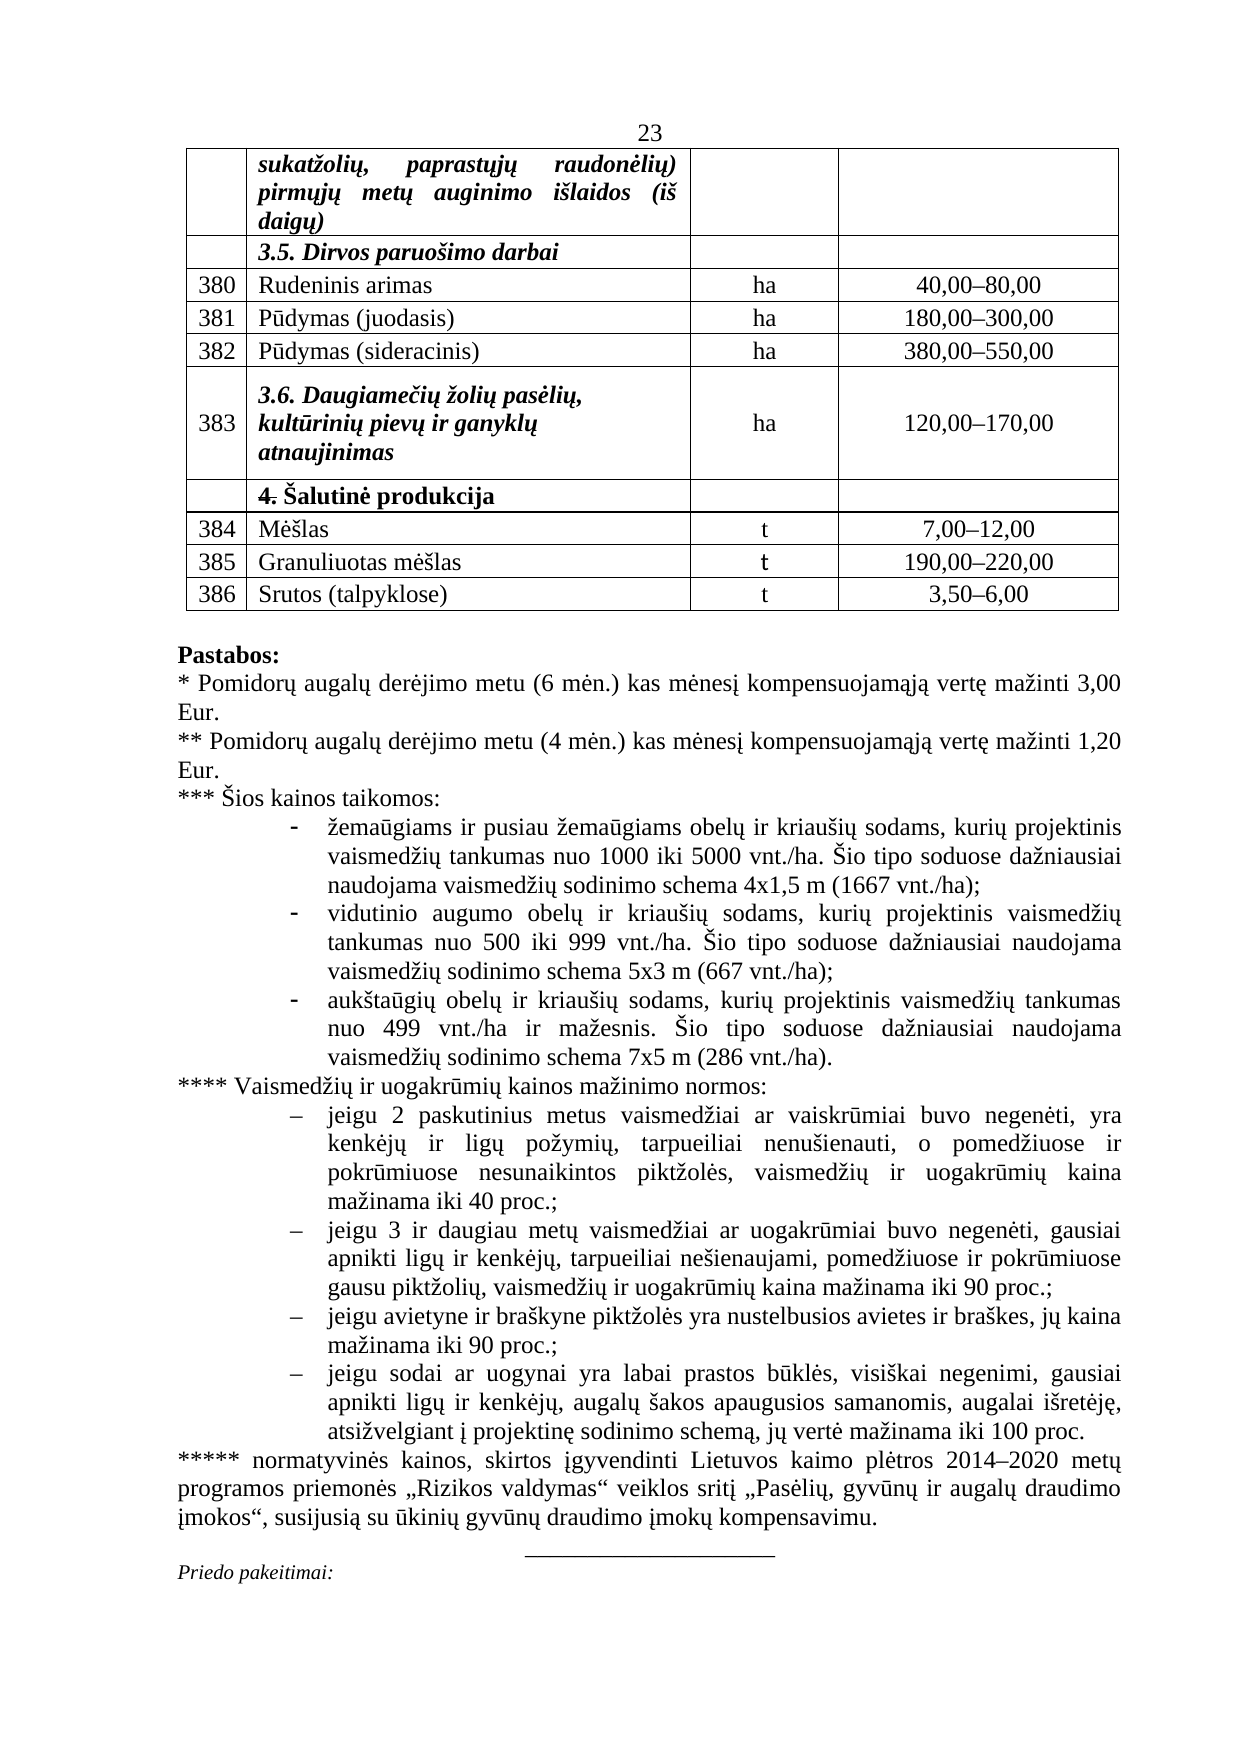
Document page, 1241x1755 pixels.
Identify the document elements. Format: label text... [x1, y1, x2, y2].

table_cell [187, 149, 246, 235]
table_cell ha [691, 334, 838, 366]
table_cell ha [691, 269, 838, 301]
text Priedo pakeitimai: [177, 1560, 1122, 1584]
table_cell 383 [187, 367, 246, 479]
list jeigu 3 ir daugiau metų vaismedžiai ar uogakrūmiai buvo negenėti, gausiai apnikti ligų ir kenkėjų, tarpueiliai nešienaujami, pomedžiuose ir pokrūmiuose gausu piktžolių, vaismedžių ir uogakrūmių kaina mažinama iki 90 proc.; [290, 1215, 1122, 1301]
table_cell 120,00–170,00 [839, 367, 1118, 479]
table_cell [839, 480, 1118, 511]
text Pastabos: [177, 640, 1122, 668]
table_cell Rudeninis arimas [247, 269, 690, 301]
table_cell ha [691, 367, 838, 479]
table_cell 3.5. Dirvos paruošimo darbai [247, 236, 690, 268]
table_cell t [691, 545, 838, 577]
table_cell 3,50–6,00 [839, 578, 1118, 610]
table_cell 180,00–300,00 [839, 302, 1118, 333]
text ** Pomidorų augalų derėjimo metu (4 mėn.) kas mėnesį kompensuojamąją vertę mažinti 1,20 Eur. [177, 726, 1122, 783]
text ***** normatyvinės kainos, skirtos įgyvendinti Lietuvos kaimo plėtros 2014–2020 metų programos priemonės „Rizikos valdymas“ veiklos sritį „Pasėlių, gyvūnų ir augalų draudimo įmokos“, susijusią su ūkinių gyvūnų draudimo įmokų kompensavimu. [177, 1445, 1122, 1531]
table_cell 381 [187, 302, 246, 333]
table_cell t [691, 578, 838, 610]
table_cell Pūdymas (sideracinis) [247, 334, 690, 366]
table_cell 382 [187, 334, 246, 366]
table_cell 384 [187, 513, 246, 544]
table_cell 7,00–12,00 [839, 513, 1118, 544]
table_cell Mėšlas [247, 513, 690, 544]
table_cell ha [691, 302, 838, 333]
text **** Vaismedžių ir uogakrūmių kainos mažinimo normos: [177, 1071, 1122, 1100]
list jeigu avietyne ir braškyne piktžolės yra nustelbusios avietes ir braškes, jų kaina mažinama iki 90 proc.; [290, 1301, 1122, 1358]
table_cell [691, 149, 838, 235]
table_cell 380 [187, 269, 246, 301]
table_cell [691, 236, 838, 268]
table_cell Pūdymas (juodasis) [247, 302, 690, 333]
list aukštaūgių obelų ir kriaušių sodams, kurių projektinis vaismedžių tankumas nuo 499 vnt./ha ir mažesnis. Šio tipo soduose dažniausiai naudojama vaismedžių sodinimo schema 7x5 m (286 vnt./ha). [290, 985, 1122, 1071]
list jeigu 2 paskutinius metus vaismedžiai ar vaiskrūmiai buvo negenėti, yra kenkėjų ir ligų požymių, tarpueiliai nenušienauti, o pomedžiuose ir pokrūmiuose nesunaikintos piktžolės, vaismedžių ir uogakrūmių kaina mažinama iki 40 proc.; [290, 1100, 1122, 1215]
text *** Šios kainos taikomos: [177, 783, 1122, 812]
table_cell [187, 236, 246, 268]
table_cell t [691, 513, 838, 544]
table_cell [691, 480, 838, 511]
table_cell 386 [187, 578, 246, 610]
table_cell Srutos (talpyklose) [247, 578, 690, 610]
table_cell 40,00–80,00 [839, 269, 1118, 301]
table_cell [839, 236, 1118, 268]
table_cell sukatžolių, paprastųjų raudonėlių) pirmųjų metų auginimo išlaidos (iš daigų) [247, 149, 690, 235]
list jeigu sodai ar uogynai yra labai prastos būklės, visiškai negenimi, gausiai apnikti ligų ir kenkėjų, augalų šakos apaugusios samanomis, augalai išretėję, atsižvelgiant į projektinę sodinimo schemą, jų vertė mažinama iki 100 proc. [290, 1358, 1122, 1445]
table_cell Granuliuotas mėšlas [247, 545, 690, 577]
text * Pomidorų augalų derėjimo metu (6 mėn.) kas mėnesį kompensuojamąją vertę mažinti 3,00 Eur. [177, 668, 1122, 726]
table_cell 380,00–550,00 [839, 334, 1118, 366]
table_cell 3.6. Daugiamečių žolių pasėlių, kultūrinių pievų ir ganyklų atnaujinimas [247, 367, 690, 479]
table_cell 385 [187, 545, 246, 577]
table_cell 190,00–220,00 [839, 545, 1118, 577]
table_cell [839, 149, 1118, 235]
list vidutinio augumo obelų ir kriaušių sodams, kurių projektinis vaismedžių tankumas nuo 500 iki 999 vnt./ha. Šio tipo soduose dažniausiai naudojama vaismedžių sodinimo schema 5x3 m (667 vnt./ha); [290, 898, 1122, 985]
table_cell 4. Šalutinė produkcija [247, 480, 690, 511]
table_cell [187, 480, 246, 511]
list žemaūgiams ir pusiau žemaūgiams obelų ir kriaušių sodams, kurių projektinis vaismedžių tankumas nuo 1000 iki 5000 vnt./ha. Šio tipo soduose dažniausiai naudojama vaismedžių sodinimo schema 4x1,5 m (1667 vnt./ha); [290, 812, 1122, 898]
text ____________________ [177, 1531, 1122, 1560]
